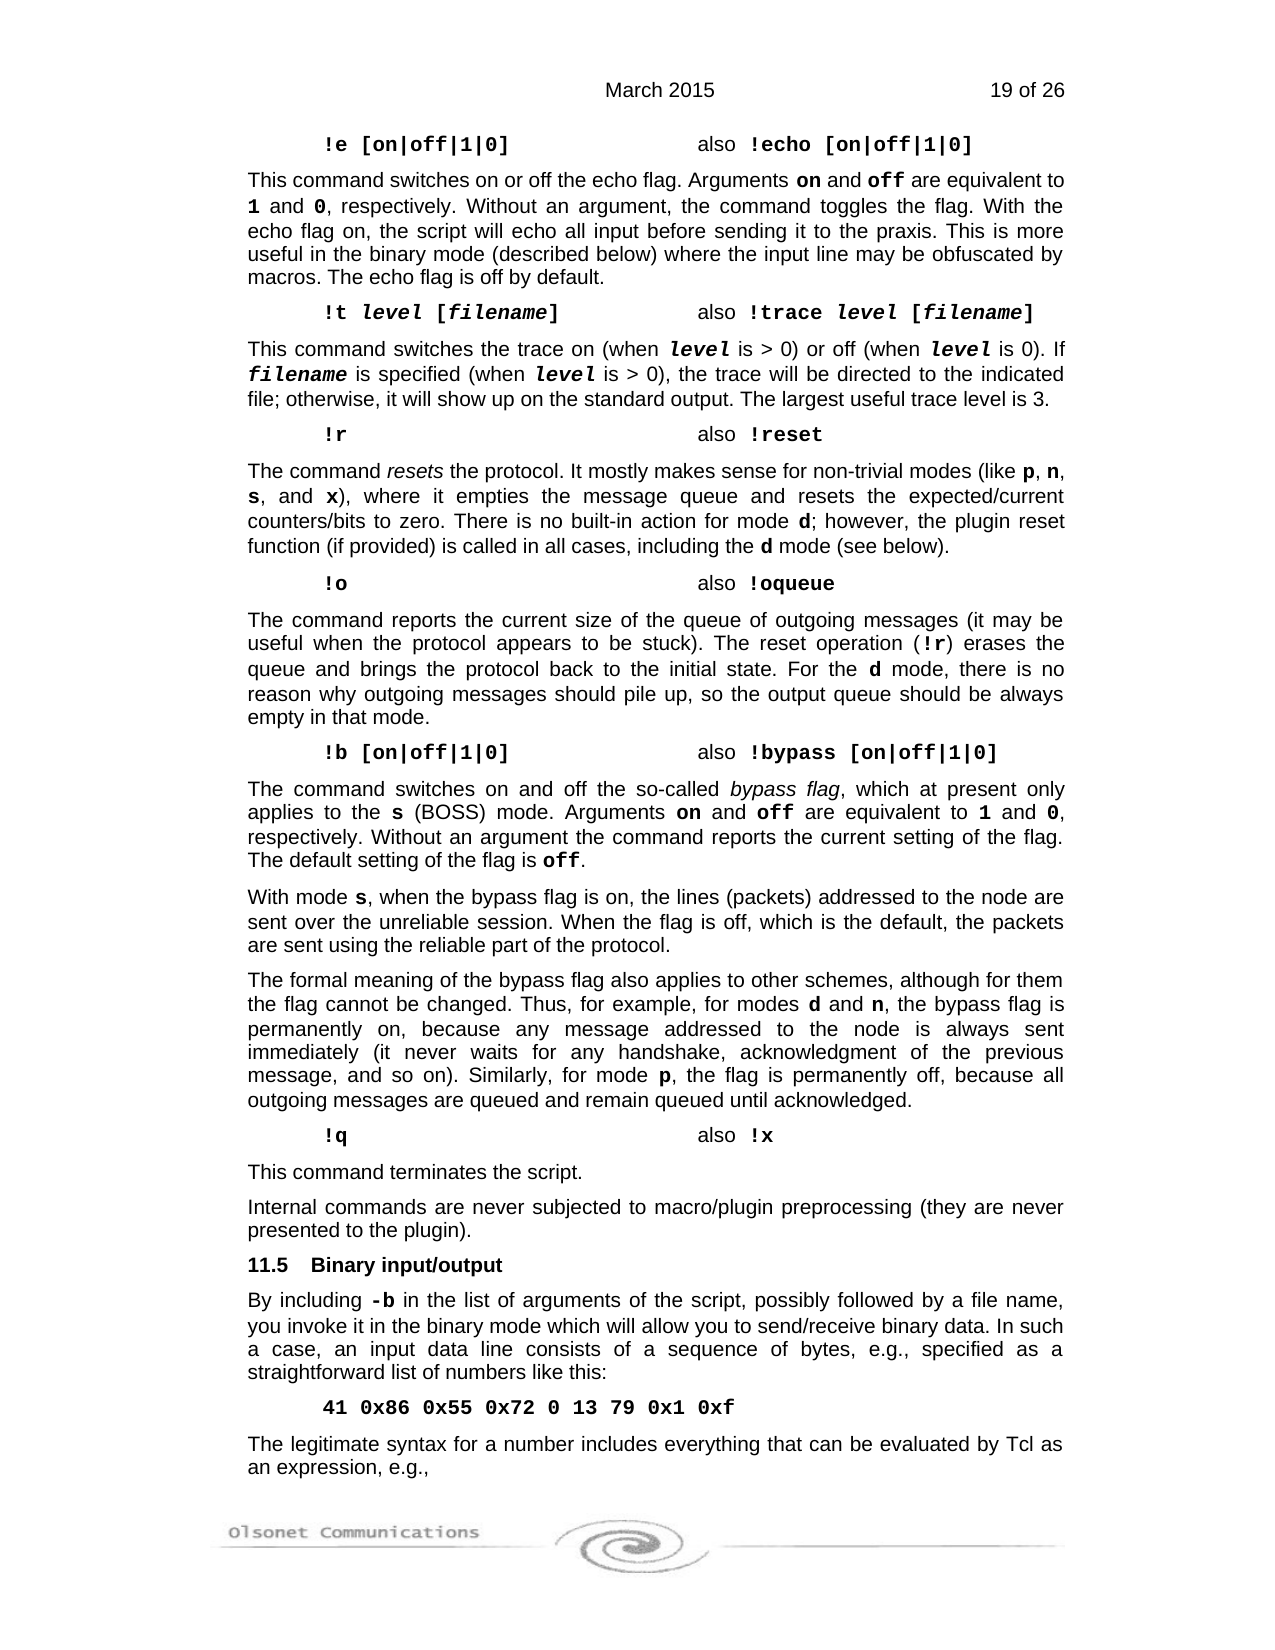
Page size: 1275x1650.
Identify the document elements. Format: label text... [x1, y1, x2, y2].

text With mode s, when the bypass flag is on, the lines (packets) addressed to the node are sent over the unreliable session. When the flag is off, which is the default, the packets are sent using the reliable part of the protocol. [247, 886, 1065, 957]
text !q also !x [247, 1124, 1065, 1149]
picture [210, 1504, 1065, 1596]
text By including -b in the list of arguments of the script, possibly followed by a file name, you invoke it in the binary mode which will allow you to send/receive binary data. In such a case, an input data line consists of a sequence of bytes, e.g., specified as a straightforward list of numbers like this: [247, 1289, 1065, 1384]
text This command switches the trace on (when level is > 0) or off (when level is 0). If filename is specified (when level is > 0), the trace will be directed to the indicated file; otherwise, it will show up on the standard output. The largest useful trace level is 3. [247, 338, 1065, 411]
text The formal meaning of the bypass flag also applies to other schemes, although for them the flag cannot be changed. Thus, for example, for modes d and n, the bypass flag is permanently on, because any message addressed to the node is always sent immediately (it never waits for any handshake, acknowledgment of the previous message, and so on). Similarly, for mode p, the flag is permanently off, because all outgoing messages are queued and remain queued until acknowledged. [247, 969, 1065, 1112]
text The command reports the current size of the queue of outgoing messages (it may be useful when the protocol appears to be stuck). The reset operation (!r) erases the queue and brings the protocol back to the initial state. For the d mode, there is no reason why outgoing messages should pile up, so the output queue should be always empty in that mode. [247, 609, 1065, 729]
text Internal commands are never subjected to macro/plugin preprocessing (they are never presented to the plugin). [247, 1196, 1065, 1242]
text The command resets the protocol. It mostly makes sense for non-trivial modes (like p, n, s, and x), where it empties the message queue and resets the expected/current counters/bits to zero. There is no built-in action for mode d; however, the plugin reset function (if provided) is called in all cases, including the d mode (see below). [247, 460, 1065, 560]
text This command terminates the script. [247, 1161, 1065, 1184]
subtitle Binary input/output [247, 1254, 1065, 1277]
text !r also !reset [247, 423, 1065, 448]
text The command switches on and off the so-called bypass flag, which at present only applies to the s (BOSS) mode. Arguments on and off are equivalent to 1 and 0, respectively. Without an argument the command reports the current setting of the flag. The default setting of the flag is off. [247, 777, 1065, 874]
text !t level [filename] also !trace level [filename] [247, 301, 1065, 326]
text !b [on|off|1|0] also !bypass [on|off|1|0] [247, 740, 1065, 766]
text !e [on|off|1|0] also !echo [on|off|1|0] [247, 132, 1065, 157]
text 41 0x86 0x55 0x72 0 13 79 0x1 0xf [247, 1396, 1065, 1421]
text !o also !oqueue [247, 572, 1065, 597]
text This command switches on or off the echo flag. Arguments on and off are equivalent to 1 and 0, respectively. Without an argument, the command toggles the flag. With the echo flag on, the script will echo all input before sending it to the praxis. This is more useful in the binary mode (described below) where the input line may be obfuscated by macros. The echo flag is off by default. [247, 169, 1065, 289]
text The legitimate syntax for a number includes everything that can be evaluated by Tcl as an expression, e.g., [247, 1432, 1065, 1479]
